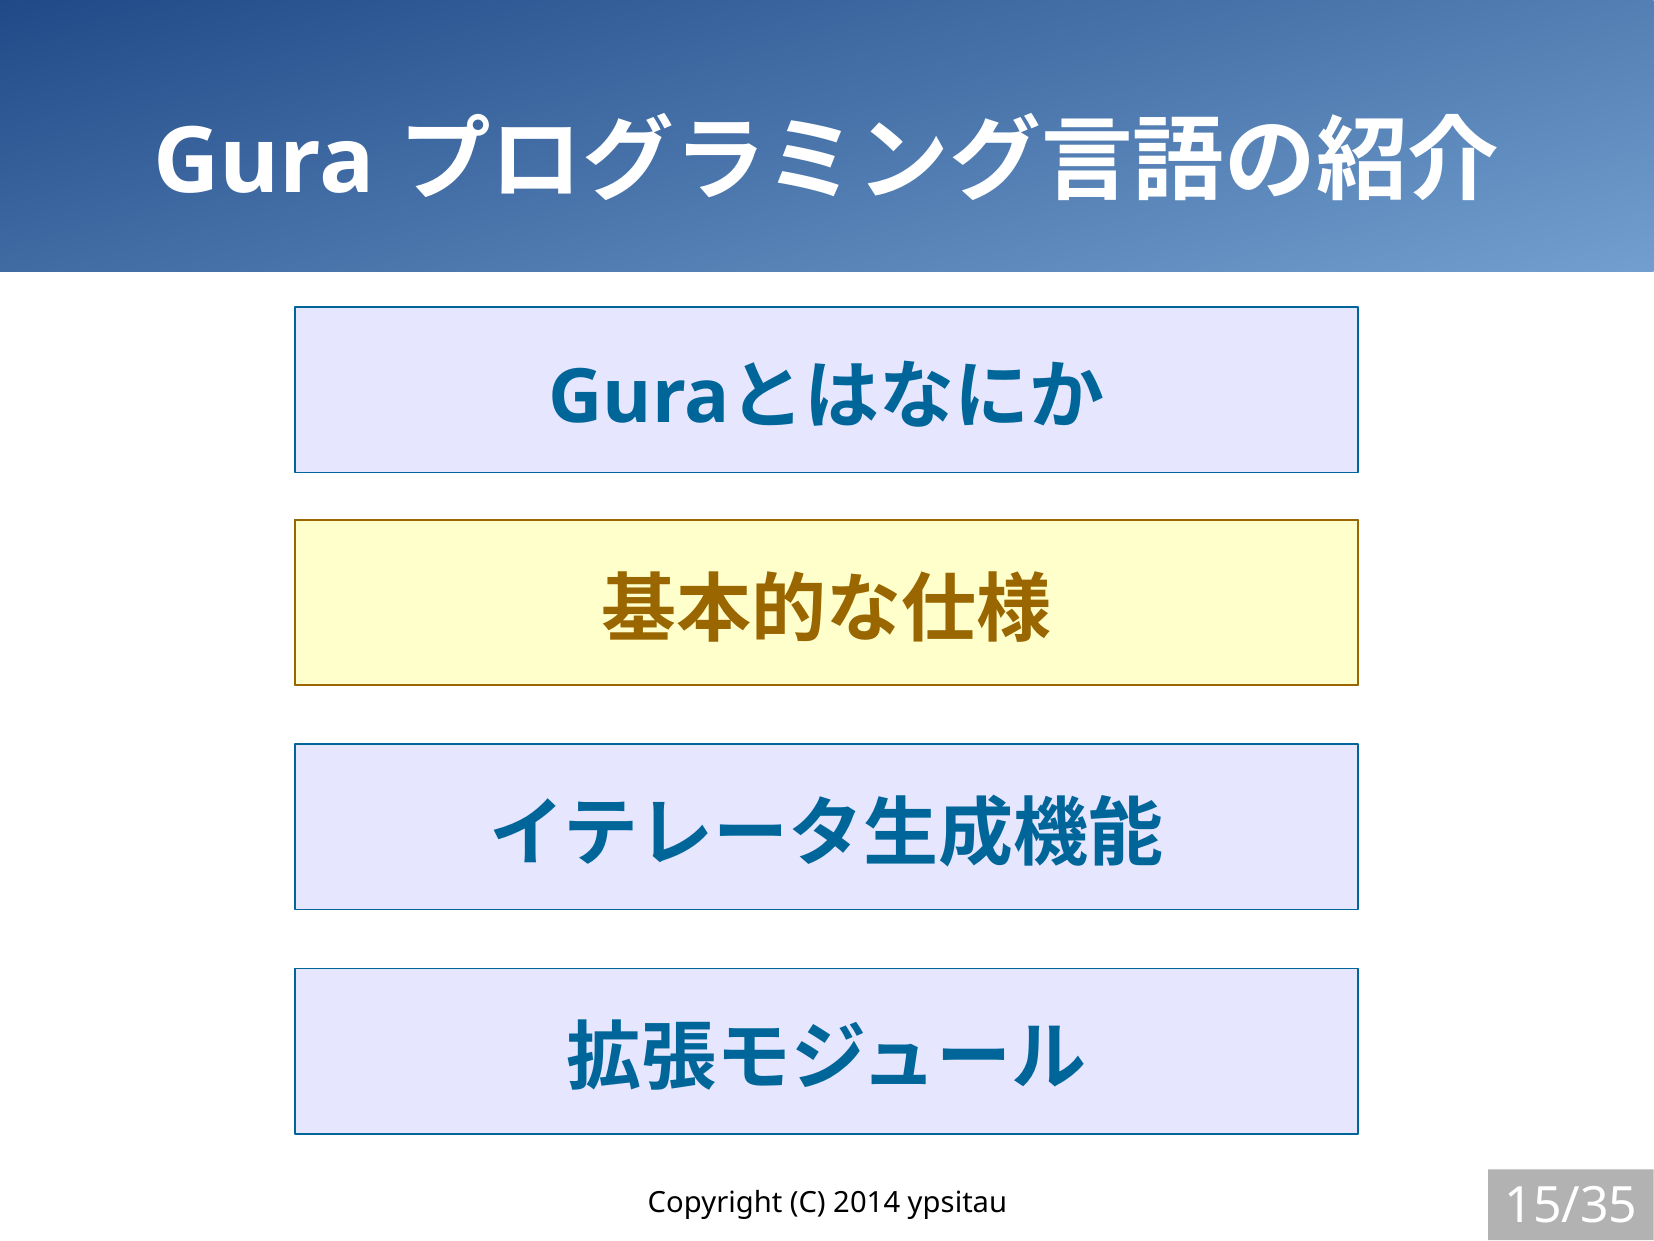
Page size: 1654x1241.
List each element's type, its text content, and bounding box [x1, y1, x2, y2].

text_box 基本的な仕様 [295, 519, 1359, 686]
title Gura プログラミング言語の紹介 [82, 49, 1571, 257]
text_box Guraとはなにか [295, 307, 1359, 473]
text_box 拡張モジュール [295, 968, 1359, 1134]
text_box イテレータ生成機能 [295, 744, 1359, 910]
